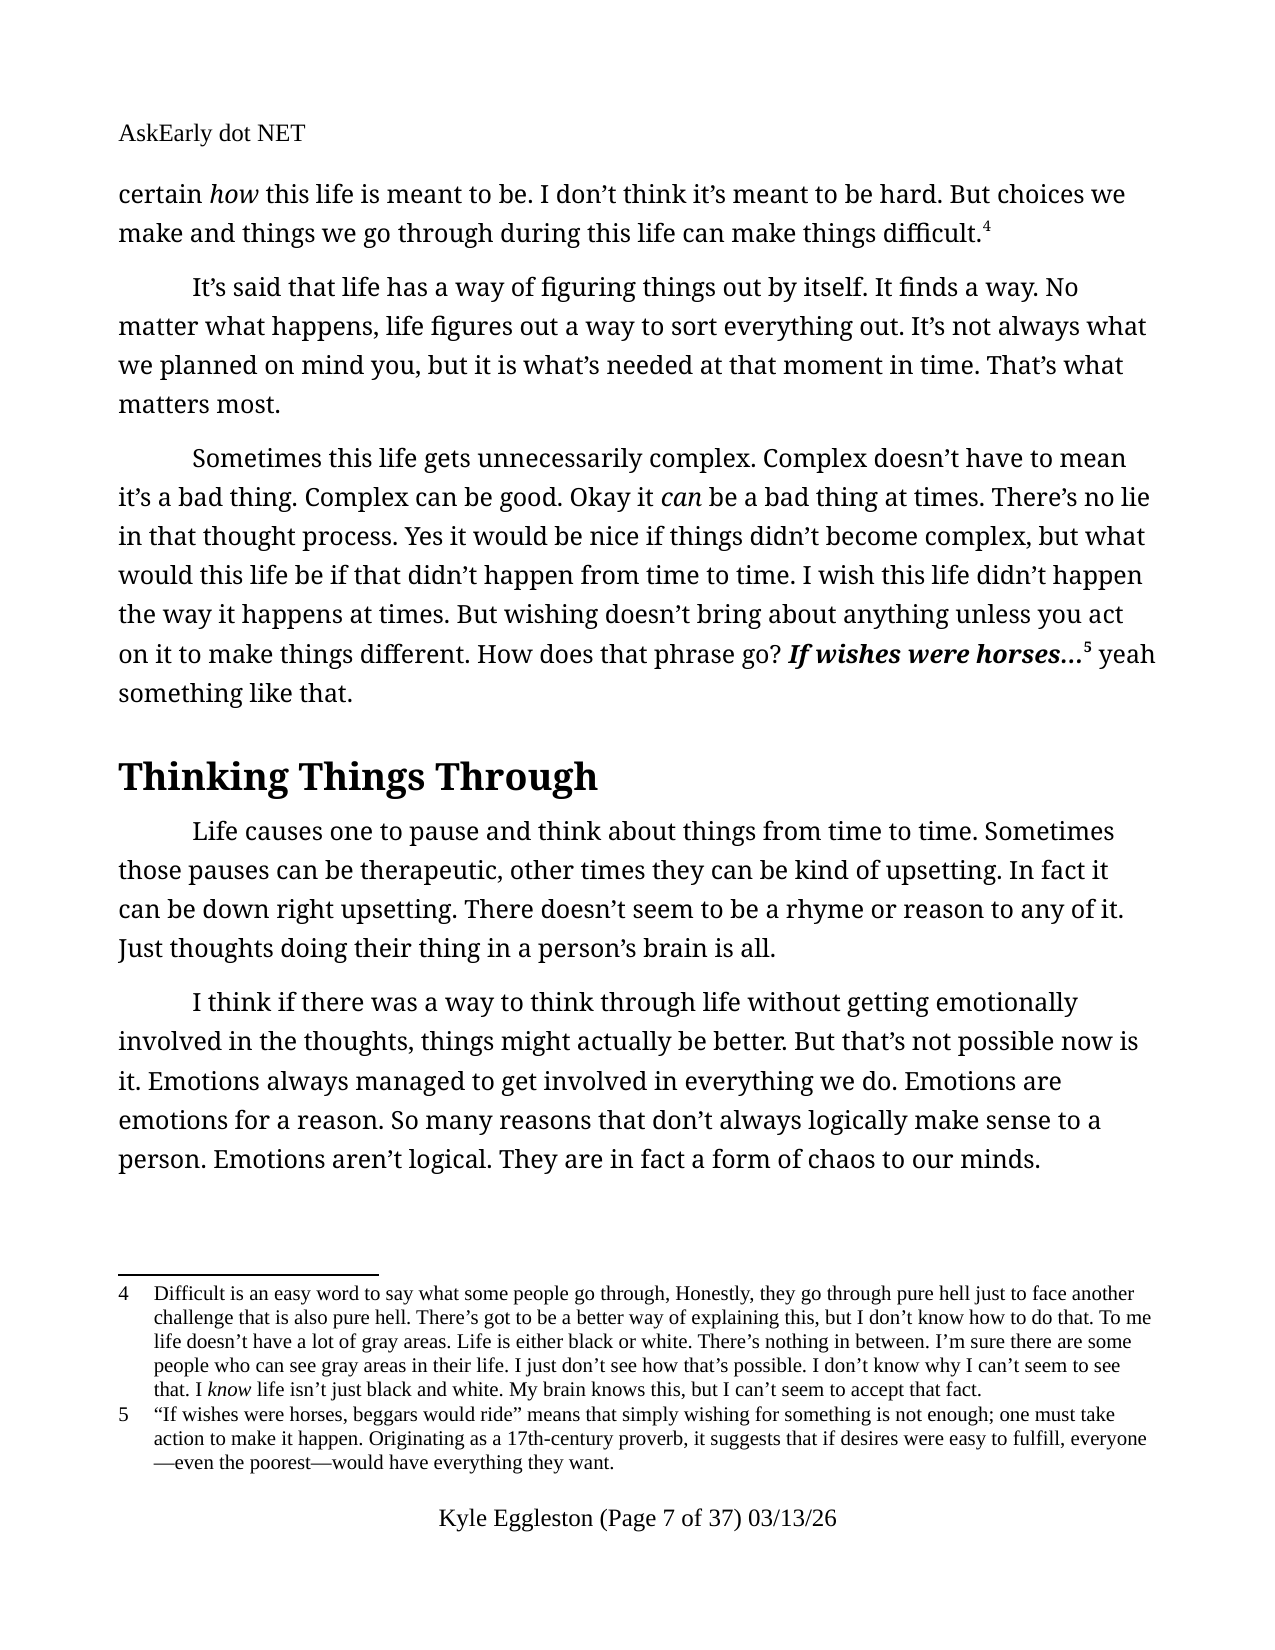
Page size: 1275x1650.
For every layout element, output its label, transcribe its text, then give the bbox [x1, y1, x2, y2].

text certain how this life is meant to be. I don’t think it’s meant to be hard. But choices we make and things we go through during this life can make things difficult. [118, 176, 1157, 249]
text Difficult is an easy word to say what some people go through, Honestly, they go through pure hell just to face another challenge that is also pure hell. There’s got to be a better way of explaining this, but I don’t know how to do that. To me life doesn’t have a lot of gray areas. Life is either black or white. There’s nothing in between. I’m sure there are some people who can see gray areas in their life. I just don’t see how that’s possible. I don’t know why I can’t seem to see that. I know life isn’t just black and white. My brain knows this, but I can’t seem to accept that fact. [118, 1281, 1157, 1401]
text Life causes one to pause and think about things from time to time. Sometimes those pauses can be therapeutic, other times they can be kind of upsetting. In fact it can be down right upsetting. There doesn’t seem to be a rhyme or reason to any of it. Just thoughts doing their thing in a person’s brain is all. [118, 814, 1157, 965]
text It’s said that life has a way of figuring things out by itself. It finds a way. No matter what happens, life figures out a way to sort everything out. It’s not always what we planned on mind you, but it is what’s needed at that moment in time. That’s what matters most. [118, 269, 1157, 421]
subtitle Thinking Things Through [118, 750, 1157, 801]
text Sometimes this life gets unnecessarily complex. Complex doesn’t have to mean it’s a bad thing. Complex can be good. Okay it can be a bad thing at times. There’s no lie in that thought process. Yes it would be nice if things didn’t become complex, but what would this life be if that didn’t happen from time to time. I wish this life didn’t happen the way it happens at times. But wishing doesn’t bring about anything unless you act on it to make things different. How does that phrase go? If wishes were horses… yeah something like that. [118, 441, 1157, 709]
text I think if there was a way to think through life without getting emotionally involved in the thoughts, things might actually be better. But that’s not possible now is it. Emotions always managed to get involved in everything we do. Emotions are emotions for a reason. So many reasons that don’t always logically make sense to a person. Emotions aren’t logical. They are in fact a form of chaos to our minds. [118, 985, 1157, 1176]
text “If wishes were horses, beggars would ride” means that simply wishing for something is not enough; one must take action to make it happen. Originating as a 17th-century proverb, it suggests that if desires were easy to fulfill, everyone —even the poorest—would have everything they want. [118, 1401, 1157, 1474]
